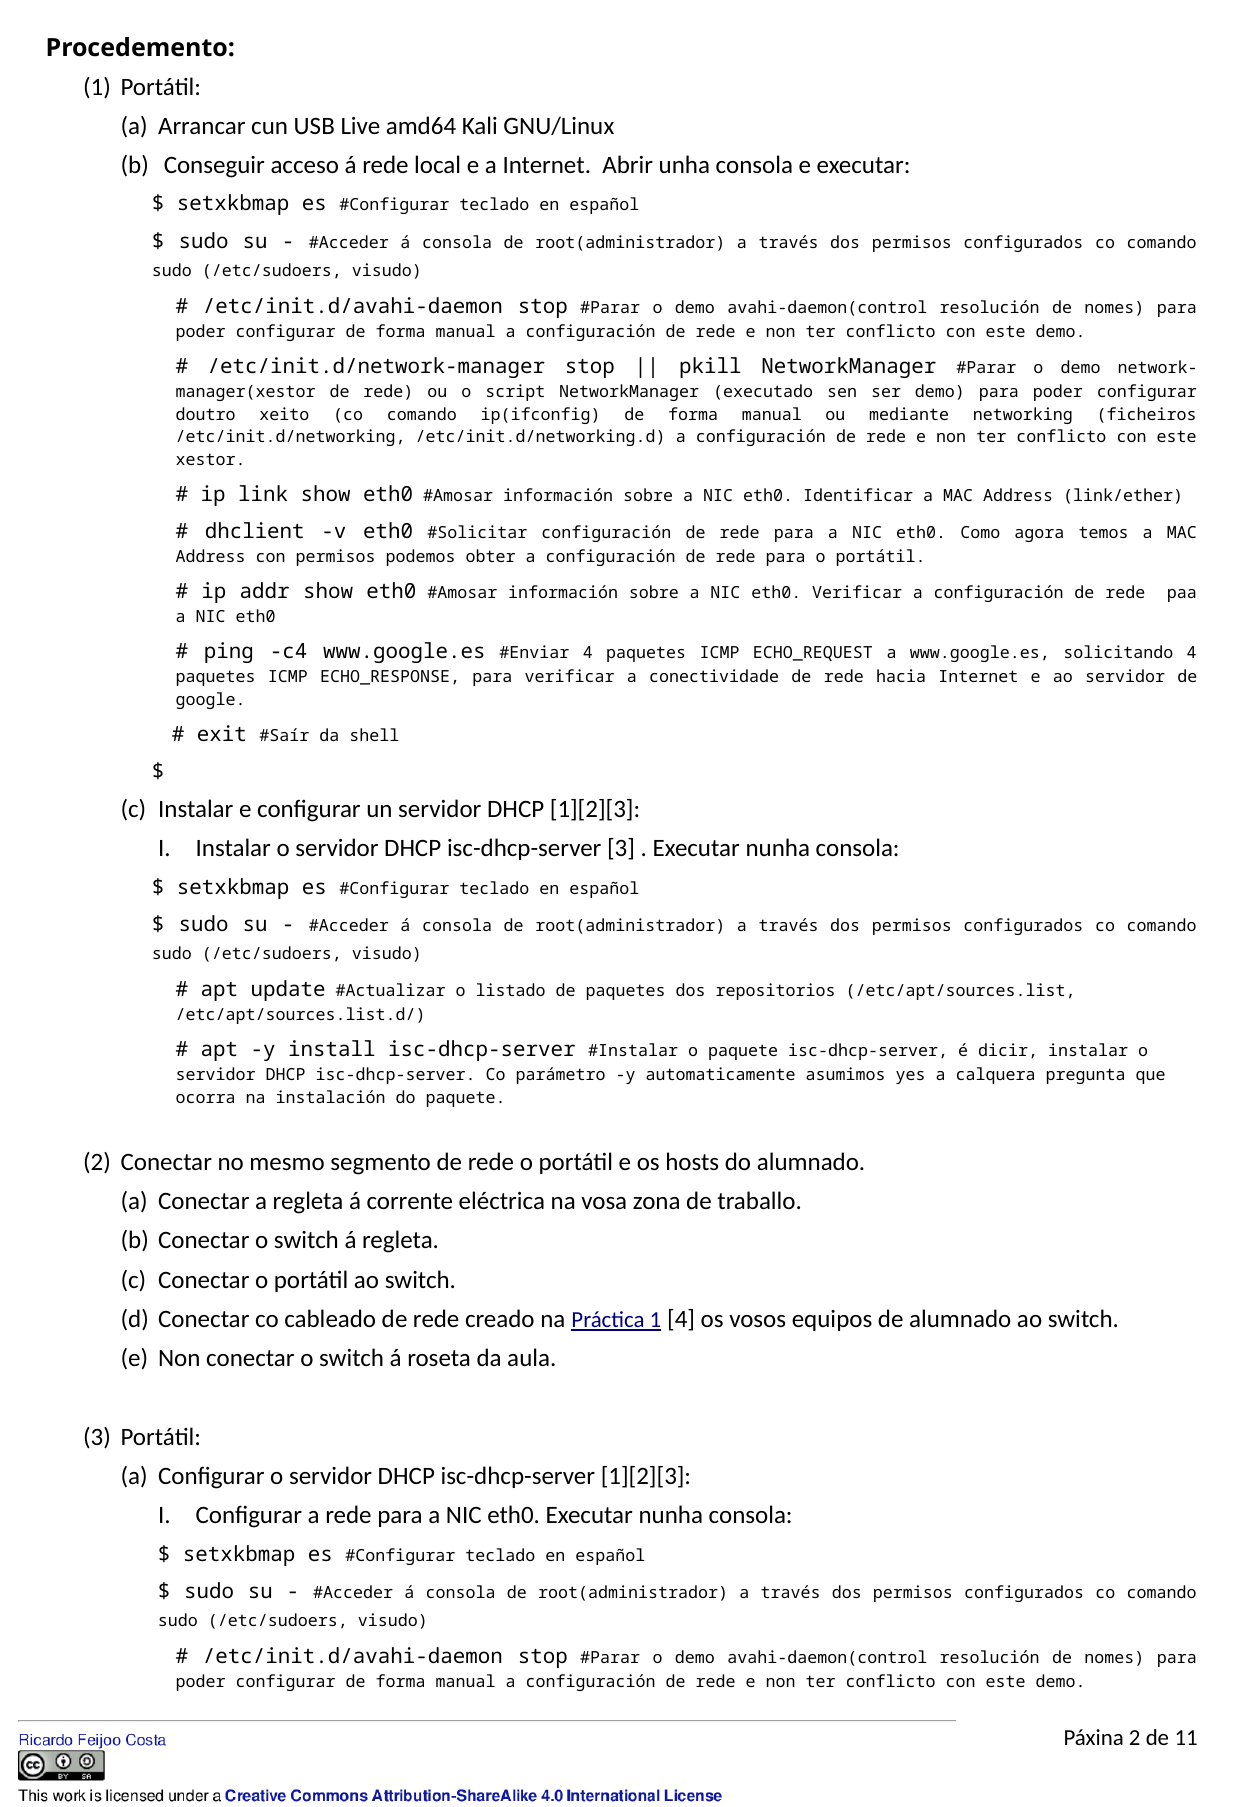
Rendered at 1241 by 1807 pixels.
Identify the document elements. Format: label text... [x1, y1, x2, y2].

list Conectar no mesmo segmento de rede o portátil e os hosts do alumnado. [83, 1146, 1197, 1177]
list Configurar o servidor DHCP isc-dhcp-server [1][2][3]: [120, 1460, 1197, 1491]
list # ip link show eth0 #Amosar información sobre a NIC eth0. Identificar a MAC Address (link/ether) [140, 479, 1197, 508]
picture [8, 1715, 957, 1806]
list # /etc/init.d/avahi-daemon stop #Parar o demo avahi-daemon(control resolución de nomes) para poder configurar de forma manual a configuración de rede e non ter conflicto con este demo. [140, 291, 1197, 342]
list Conectar o portátil ao switch. [120, 1264, 1197, 1294]
list # exit #Saír da shell [116, 719, 1197, 747]
text Procedemento: [45, 30, 1197, 64]
list # /etc/init.d/avahi-daemon stop #Parar o demo avahi-daemon(control resolución de nomes) para poder configurar de forma manual a configuración de rede e non ter conflicto con este demo. [140, 1642, 1197, 1693]
list Instalar e configurar un servidor DHCP [1][2][3]: [120, 793, 1197, 824]
list Portátil: [83, 71, 1197, 101]
list Configurar a rede para a NIC eth0. Executar nunha consola: [158, 1499, 1197, 1530]
list # apt update #Actualizar o listado de paquetes dos repositorios (/etc/apt/sources.list, /etc/apt/sources.list.d/) [140, 974, 1197, 1026]
list # ping -c4 www.google.es #Enviar 4 paquetes ICMP ECHO_REQUEST a www.google.es, solicitando 4 paquetes ICMP ECHO_RESPONSE, para verificar a conectividade de rede hacia Internet e ao servidor de google. [140, 636, 1197, 710]
list $ setxkbmap es #Configurar teclado en español [116, 188, 1197, 217]
list $ setxkbmap es #Configurar teclado en español [116, 872, 1197, 900]
list $ setxkbmap es #Configurar teclado en español [122, 1539, 1197, 1567]
list Conectar o switch á regleta. [120, 1225, 1197, 1255]
list # apt -y install isc-dhcp-server #Instalar o paquete isc-dhcp-server, é dicir, instalar o servidor DHCP isc-dhcp-server. Co parámetro -y automaticamente asumimos yes a calquera pregunta que ocorra na instalación do paquete. [140, 1034, 1197, 1108]
list Portátil: [83, 1421, 1197, 1452]
list # /etc/init.d/network-manager stop || pkill NetworkManager #Parar o demo network-manager(xestor de rede) ou o script NetworkManager (executado sen ser demo) para poder configurar doutro xeito (co comando ip(ifconfig) de forma manual ou mediante networking (ficheiros /etc/init.d/networking, /etc/init.d/networking.d) a configuración de rede e non ter conflicto con este xestor. [140, 351, 1197, 471]
list Arrancar cun USB Live amd64 Kali GNU/Linux [120, 110, 1197, 141]
list $ sudo su - #Acceder á consola de root(administrador) a través dos permisos configurados co comando sudo (/etc/sudoers, visudo) [116, 226, 1197, 283]
list # dhclient -v eth0 #Solicitar configuración de rede para a NIC eth0. Como agora temos a MAC Address con permisos podemos obter a configuración de rede para o portátil. [140, 516, 1197, 568]
list Conectar a regleta á corrente eléctrica na vosa zona de traballo. [120, 1185, 1197, 1216]
list Conectar co cableado de rede creado na Práctica 1 [4] os vosos equipos de alumnado ao switch. [120, 1303, 1197, 1334]
list $ sudo su - #Acceder á consola de root(administrador) a través dos permisos configurados co comando sudo (/etc/sudoers, visudo) [122, 1576, 1197, 1633]
list $ sudo su - #Acceder á consola de root(administrador) a través dos permisos configurados co comando sudo (/etc/sudoers, visudo) [116, 909, 1197, 966]
list Instalar o servidor DHCP isc-dhcp-server [3] . Executar nunha consola: [158, 832, 1197, 863]
list Non conectar o switch á roseta da aula. [120, 1342, 1197, 1373]
list Conseguir acceso á rede local e a Internet. Abrir unha consola e executar: [120, 149, 1197, 180]
list $ [116, 756, 1197, 784]
list # ip addr show eth0 #Amosar información sobre a NIC eth0. Verificar a configuración de rede paa a NIC eth0 [140, 576, 1197, 627]
